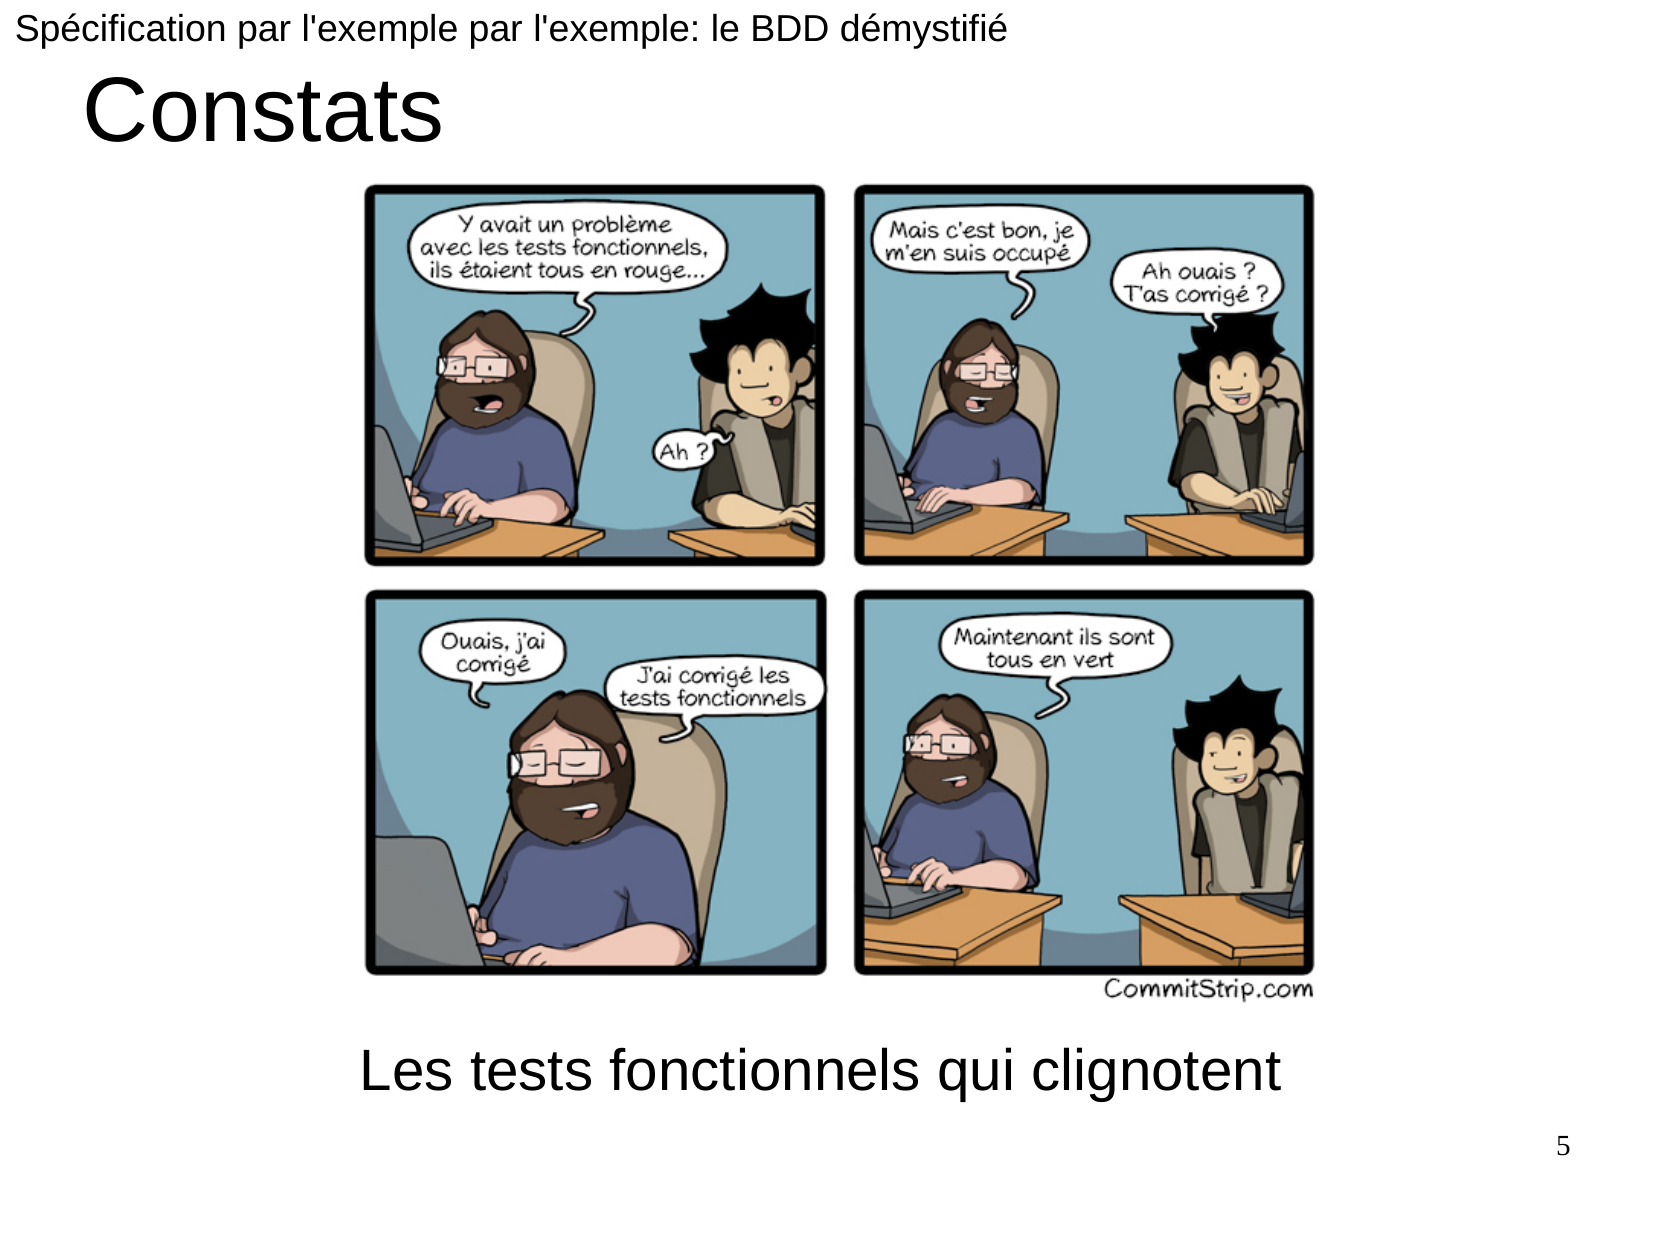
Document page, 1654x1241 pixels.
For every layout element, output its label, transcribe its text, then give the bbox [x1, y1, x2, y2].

title Constats [82, 5, 1571, 213]
picture [345, 213, 1336, 1021]
text_box Spécification par l'exemple par l'exemple: le BDD démystifié [0, 0, 1024, 57]
text_box Les tests fonctionnels qui clignotent [345, 1030, 1298, 1111]
